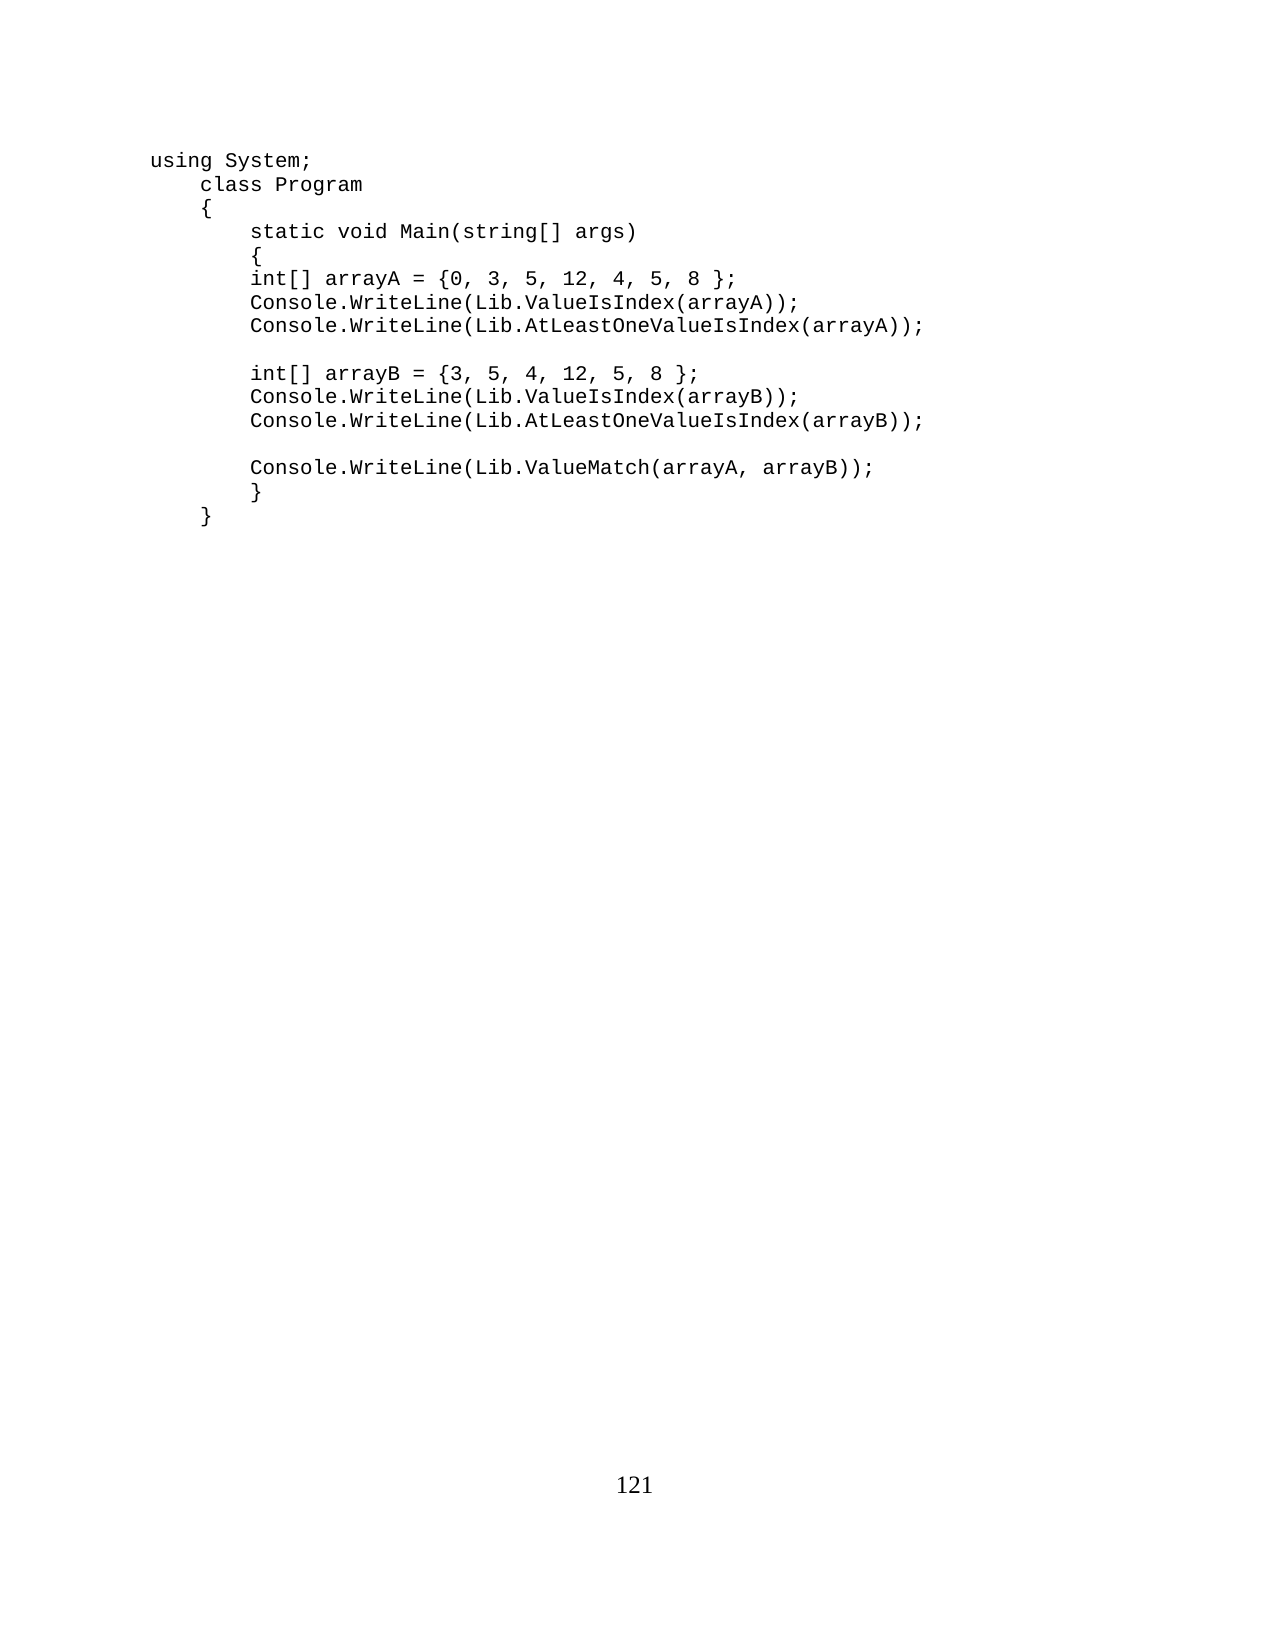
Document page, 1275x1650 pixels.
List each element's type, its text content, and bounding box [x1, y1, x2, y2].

text { [150, 197, 1125, 221]
text using System; [150, 150, 1125, 174]
text Console.WriteLine(Lib.AtLeastOneValueIsIndex(arrayA)); [150, 316, 1125, 339]
text } [150, 505, 1125, 528]
text int[] arrayB = {3, 5, 4, 12, 5, 8 }; [150, 363, 1125, 386]
text Console.WriteLine(Lib.ValueMatch(arrayA, arrayB)); [150, 457, 1125, 481]
text Console.WriteLine(Lib.ValueIsIndex(arrayA)); [150, 292, 1125, 316]
text Console.WriteLine(Lib.ValueIsIndex(arrayB)); [150, 386, 1125, 410]
text static void Main(string[] args) [150, 221, 1125, 244]
text int[] arrayA = {0, 3, 5, 12, 4, 5, 8 }; [150, 268, 1125, 292]
text { [150, 244, 1125, 268]
text } [150, 481, 1125, 505]
text Console.WriteLine(Lib.AtLeastOneValueIsIndex(arrayB)); [150, 410, 1125, 434]
text class Program [150, 174, 1125, 197]
